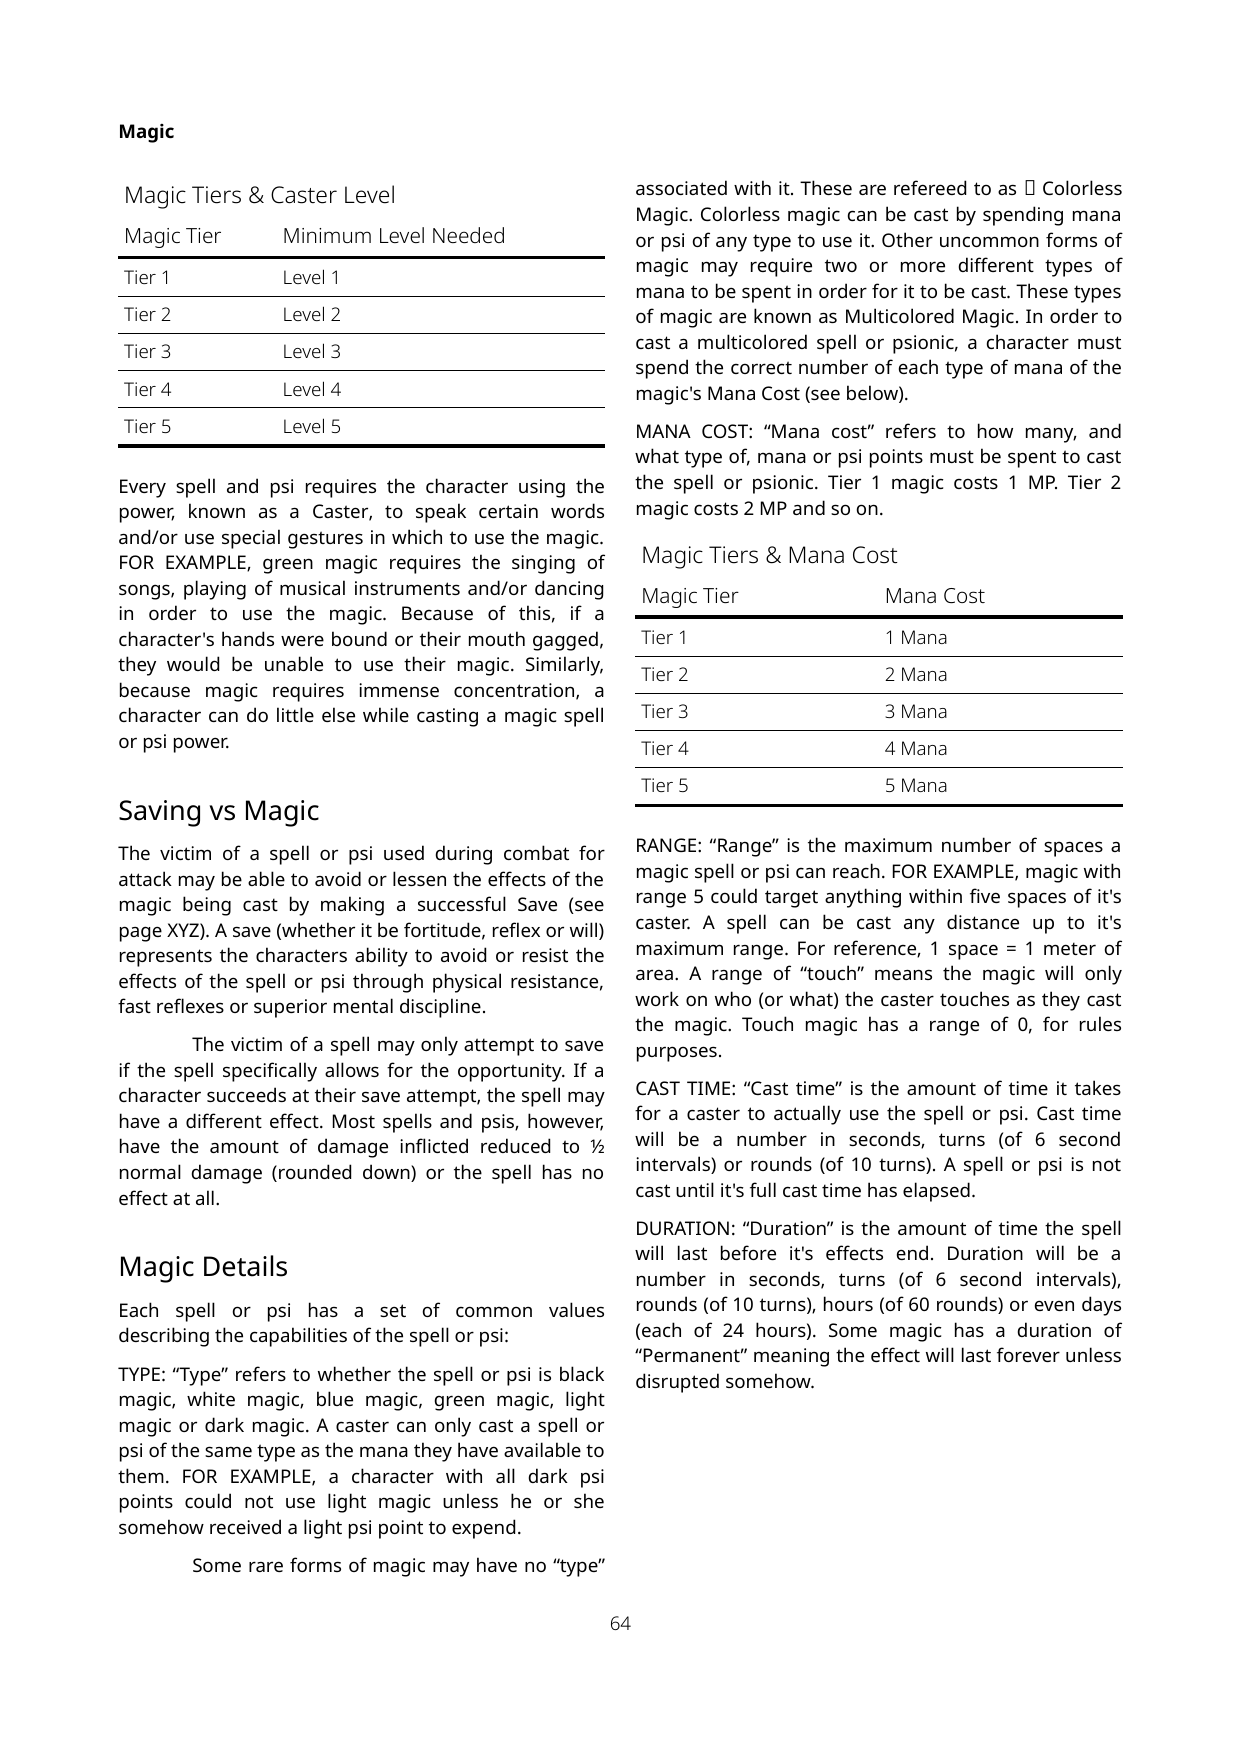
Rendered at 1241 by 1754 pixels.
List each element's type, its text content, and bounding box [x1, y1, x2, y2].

text Some rare forms of magic may have no “type” [118, 1552, 605, 1577]
table_header Magic Tiers & Caster Level [118, 173, 605, 216]
table_cell Level 1 [277, 259, 605, 296]
table_cell 5 Mana [879, 768, 1122, 804]
subtitle Magic Details [118, 1248, 605, 1285]
table_cell Tier 3 [635, 694, 879, 730]
text Each spell or psi has a set of common values describing the capabilities of the spell or psi: [118, 1297, 605, 1348]
table_cell Tier 1 [635, 619, 879, 656]
text TYPE: “Type” refers to whether the spell or psi is black magic, white magic, blue magic, green magic, light magic or dark magic. A caster can only cast a spell or psi of the same type as the mana they have available to them. FOR EXAMPLE, a character with all dark psi points could not use light magic unless he or she somehow received a light psi point to expend. [118, 1361, 605, 1539]
table_cell Tier 2 [118, 297, 277, 333]
table_cell Tier 2 [635, 657, 879, 693]
table_cell Minimum Level Needed [277, 216, 605, 256]
table_cell Tier 1 [118, 259, 277, 296]
text RANGE: “Range” is the maximum number of spaces a magic spell or psi can reach. FOR EXAMPLE, magic with range 5 could target anything within five spaces of it's caster. A spell can be cast any distance up to it's maximum range. For reference, 1 space = 1 meter of area. A range of “touch” means the magic will only work on who (or what) the caster touches as they cast the magic. Touch magic has a range of 0, for rules purposes. [635, 807, 1122, 1062]
table_cell Level 3 [277, 334, 605, 370]
text Every spell and psi requires the character using the power, known as a Caster, to speak certain words and/or use special gestures in which to use the magic. FOR EXAMPLE, green magic requires the singing of songs, playing of musical instruments and/or dancing in order to use the magic. Because of this, if a character's hands were bound or their mouth gagged, they would be unable to use their magic. Similarly, because magic requires immense concentration, a character can do little else while casting a magic spell or psi power. [118, 448, 605, 754]
table_cell Level 5 [277, 408, 605, 444]
table_cell Tier 4 [635, 731, 879, 767]
text The victim of a spell may only attempt to save if the spell specifically allows for the opportunity. If a character succeeds at their save attempt, the spell may have a different effect. Most spells and psis, however, have the amount of damage inflicted reduced to ½ normal damage (rounded down) or the spell has no effect at all. [118, 1032, 605, 1210]
table_cell Tier 4 [118, 371, 277, 407]
table_header Magic Tiers & Mana Cost [635, 533, 1122, 576]
text The victim of a spell or psi used during combat for attack may be able to avoid or lessen the effects of the magic being cast by making a successful Save (see page XYZ). A save (whether it be fortitude, reflex or will) represents the characters ability to avoid or resist the effects of the spell or psi through physical resistance, fast reflexes or superior mental discipline. [118, 841, 605, 1019]
table_cell 1 Mana [879, 619, 1122, 656]
table_cell Magic Tier [635, 576, 879, 615]
table_cell 2 Mana [879, 657, 1122, 693]
table_cell Tier 5 [635, 768, 879, 804]
text associated with it. These are refereed to as  Colorless Magic. Colorless magic can be cast by spending mana or psi of any type to use it. Other uncommon forms of magic may require two or more different types of mana to be spent in order for it to be cast. These types of magic are known as Multicolored Magic. In order to cast a multicolored spell or psionic, a character must spend the correct number of each type of mana of the magic's Mana Cost (see below). [635, 173, 1122, 406]
text DURATION: “Duration” is the amount of time the spell will last before it's effects end. Duration will be a number in seconds, turns (of 6 second intervals), rounds (of 10 turns), hours (of 60 rounds) or even days (each of 24 hours). Some magic has a duration of “Permanent” meaning the effect will last forever unless disrupted somehow. [635, 1215, 1122, 1394]
text CAST TIME: “Cast time” is the amount of time it takes for a caster to actually use the spell or psi. Cast time will be a number in seconds, turns (of 6 second intervals) or rounds (of 10 turns). A spell or psi is not cast until it's full cast time has elapsed. [635, 1075, 1122, 1202]
table_cell Level 2 [277, 297, 605, 333]
table_cell Level 4 [277, 371, 605, 407]
table_cell Mana Cost [879, 576, 1122, 615]
table_cell Magic Tier [118, 216, 277, 256]
subtitle Saving vs Magic [118, 791, 605, 828]
table_cell Tier 3 [118, 334, 277, 370]
table_cell 3 Mana [879, 694, 1122, 730]
table_cell 4 Mana [879, 731, 1122, 767]
table_cell Tier 5 [118, 408, 277, 444]
text MANA COST: “Mana cost” refers to how many, and what type of, mana or psi points must be spent to cast the spell or psionic. Tier 1 magic costs 1 MP. Tier 2 magic costs 2 MP and so on. [635, 418, 1122, 520]
